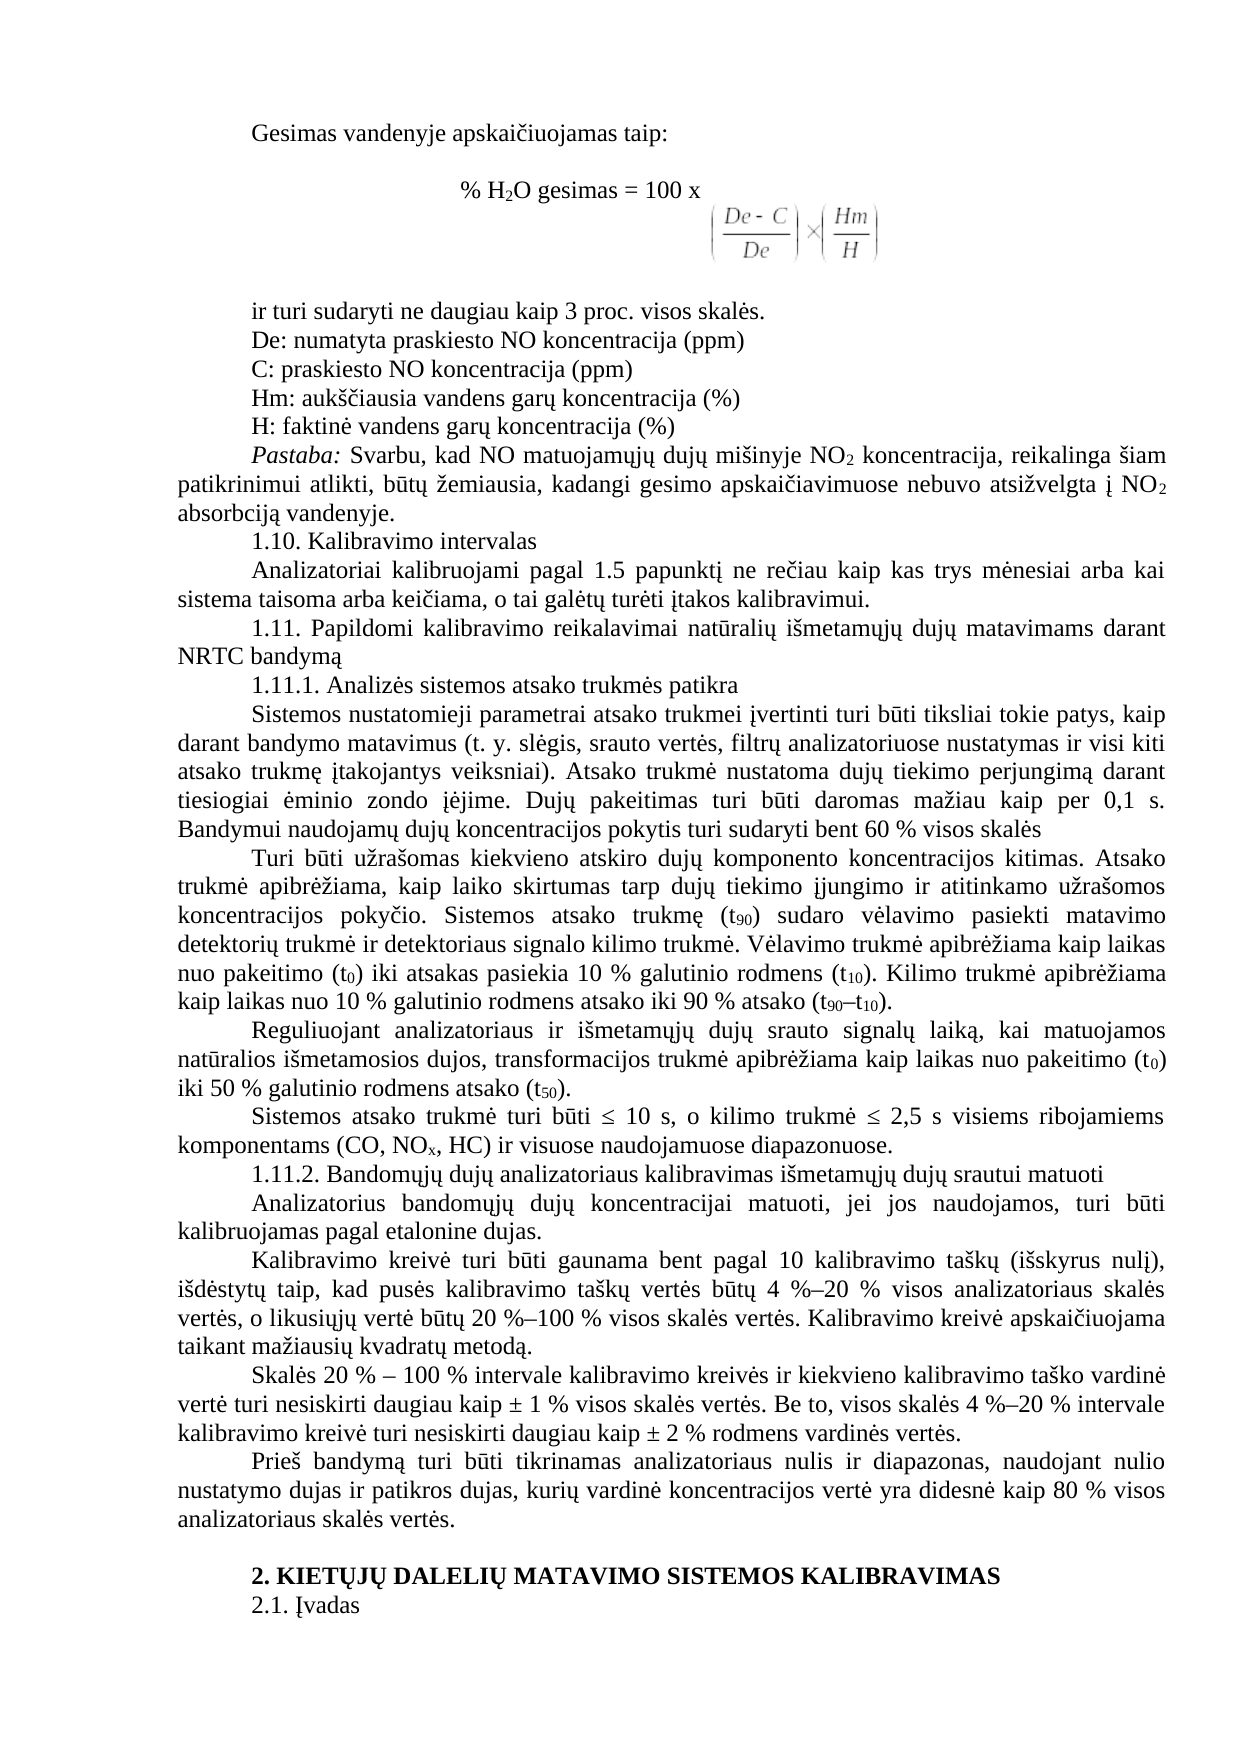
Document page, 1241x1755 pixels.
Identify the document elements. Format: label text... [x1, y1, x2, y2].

text Pastaba: Svarbu, kad NO matuojamųjų dujų mišinyje NO2 koncentracija, reikalinga šiam patikrinimui atlikti, būtų žemiausia, kadangi gesimo apskaičiavimuose nebuvo atsižvelgta į NO2 absorbciją vandenyje. [177, 440, 1166, 526]
text ir turi sudaryti ne daugiau kaip 3 proc. visos skalės. [177, 296, 1166, 325]
text Prieš bandymą turi būti tikrinamas analizatoriaus nulis ir diapazonas, naudojant nulio nustatymo dujas ir patikros dujas, kurių vardinė koncentracijos vertė yra didesnė kaip 80 % visos analizatoriaus skalės vertės. [177, 1446, 1166, 1533]
text C: praskiesto NO koncentracija (ppm) [177, 354, 1166, 383]
text Skalės 20 % – 100 % intervale kalibravimo kreivės ir kiekvieno kalibravimo taško vardinė vertė turi nesiskirti daugiau kaip ± 1 % visos skalės vertės. Be to, visos skalės 4 %–20 % intervale kalibravimo kreivė turi nesiskirti daugiau kaip ± 2 % rodmens vardinės vertės. [177, 1360, 1166, 1446]
text De: numatyta praskiesto NO koncentracija (ppm) [177, 325, 1166, 354]
text Sistemos atsako trukmė turi būti ≤ 10 s, o kilimo trukmė ≤ 2,5 s visiems ribojamiems komponentams (CO, NOx, HC) ir visuose naudojamuose diapazonuose. [177, 1101, 1166, 1159]
text 1.11.2. Bandomųjų dujų analizatoriaus kalibravimas išmetamųjų dujų srautui matuoti [177, 1159, 1166, 1188]
text Kalibravimo kreivė turi būti gaunama bent pagal 10 kalibravimo taškų (išskyrus nulį), išdėstytų taip, kad pusės kalibravimo taškų vertės būtų 4 %–20 % visos analizatoriaus skalės vertės, o likusiųjų vertė būtų 20 %–100 % visos skalės vertės. Kalibravimo kreivė apskaičiuojama taikant mažiausių kvadratų metodą. [177, 1245, 1166, 1360]
text % H2O gesimas = 100 x [177, 176, 1166, 268]
text 1.11.1. Analizės sistemos atsako trukmės patikra [177, 670, 1166, 699]
text Turi būti užrašomas kiekvieno atskiro dujų komponento koncentracijos kitimas. Atsako trukmė apibrėžiama, kaip laiko skirtumas tarp dujų tiekimo įjungimo ir atitinkamo užrašomos koncentracijos pokyčio. Sistemos atsako trukmę (t90) sudaro vėlavimo pasiekti matavimo detektorių trukmė ir detektoriaus signalo kilimo trukmė. Vėlavimo trukmė apibrėžiama kaip laikas nuo pakeitimo (t0) iki atsakas pasiekia 10 % galutinio rodmens (t10). Kilimo trukmė apibrėžiama kaip laikas nuo 10 % galutinio rodmens atsako iki 90 % atsako (t90–t10). [177, 843, 1166, 1015]
text Sistemos nustatomieji parametrai atsako trukmei įvertinti turi būti tiksliai tokie patys, kaip darant bandymo matavimus (t. y. slėgis, srauto vertės, filtrų analizatoriuose nustatymas ir visi kiti atsako trukmę įtakojantys veiksniai). Atsako trukmė nustatoma dujų tiekimo perjungimą darant tiesiogiai ėminio zondo įėjime. Dujų pakeitimas turi būti daromas mažiau kaip per 0,1 s. Bandymui naudojamų dujų koncentracijos pokytis turi sudaryti bent 60 % visos skalės [177, 699, 1166, 843]
text Reguliuojant analizatoriaus ir išmetamųjų dujų srauto signalų laiką, kai matuojamos natūralios išmetamosios dujos, transformacijos trukmė apibrėžiama kaip laikas nuo pakeitimo (t0) iki 50 % galutinio rodmens atsako (t50). [177, 1015, 1166, 1101]
text 2.1. Įvadas [177, 1590, 1166, 1619]
text Gesimas vandenyje apskaičiuojamas taip: [177, 118, 1166, 147]
text H: faktinė vandens garų koncentracija (%) [177, 411, 1166, 440]
text 1.10. Kalibravimo intervalas [177, 526, 1166, 555]
text 2. KIETŲJŲ DALELIŲ MATAVIMO SISTEMOS KALIBRAVIMAS [177, 1561, 1166, 1590]
text 1.11. Papildomi kalibravimo reikalavimai natūralių išmetamųjų dujų matavimams darant NRTC bandymą [177, 613, 1166, 670]
text Analizatoriai kalibruojami pagal 1.5 papunktį ne rečiau kaip kas trys mėnesiai arba kai sistema taisoma arba keičiama, o tai galėtų turėti įtakos kalibravimui. [177, 555, 1166, 613]
text Analizatorius bandomųjų dujų koncentracijai matuoti, jei jos naudojamos, turi būti kalibruojamas pagal etalonine dujas. [177, 1188, 1166, 1245]
text Hm: aukščiausia vandens garų koncentracija (%) [177, 383, 1166, 411]
